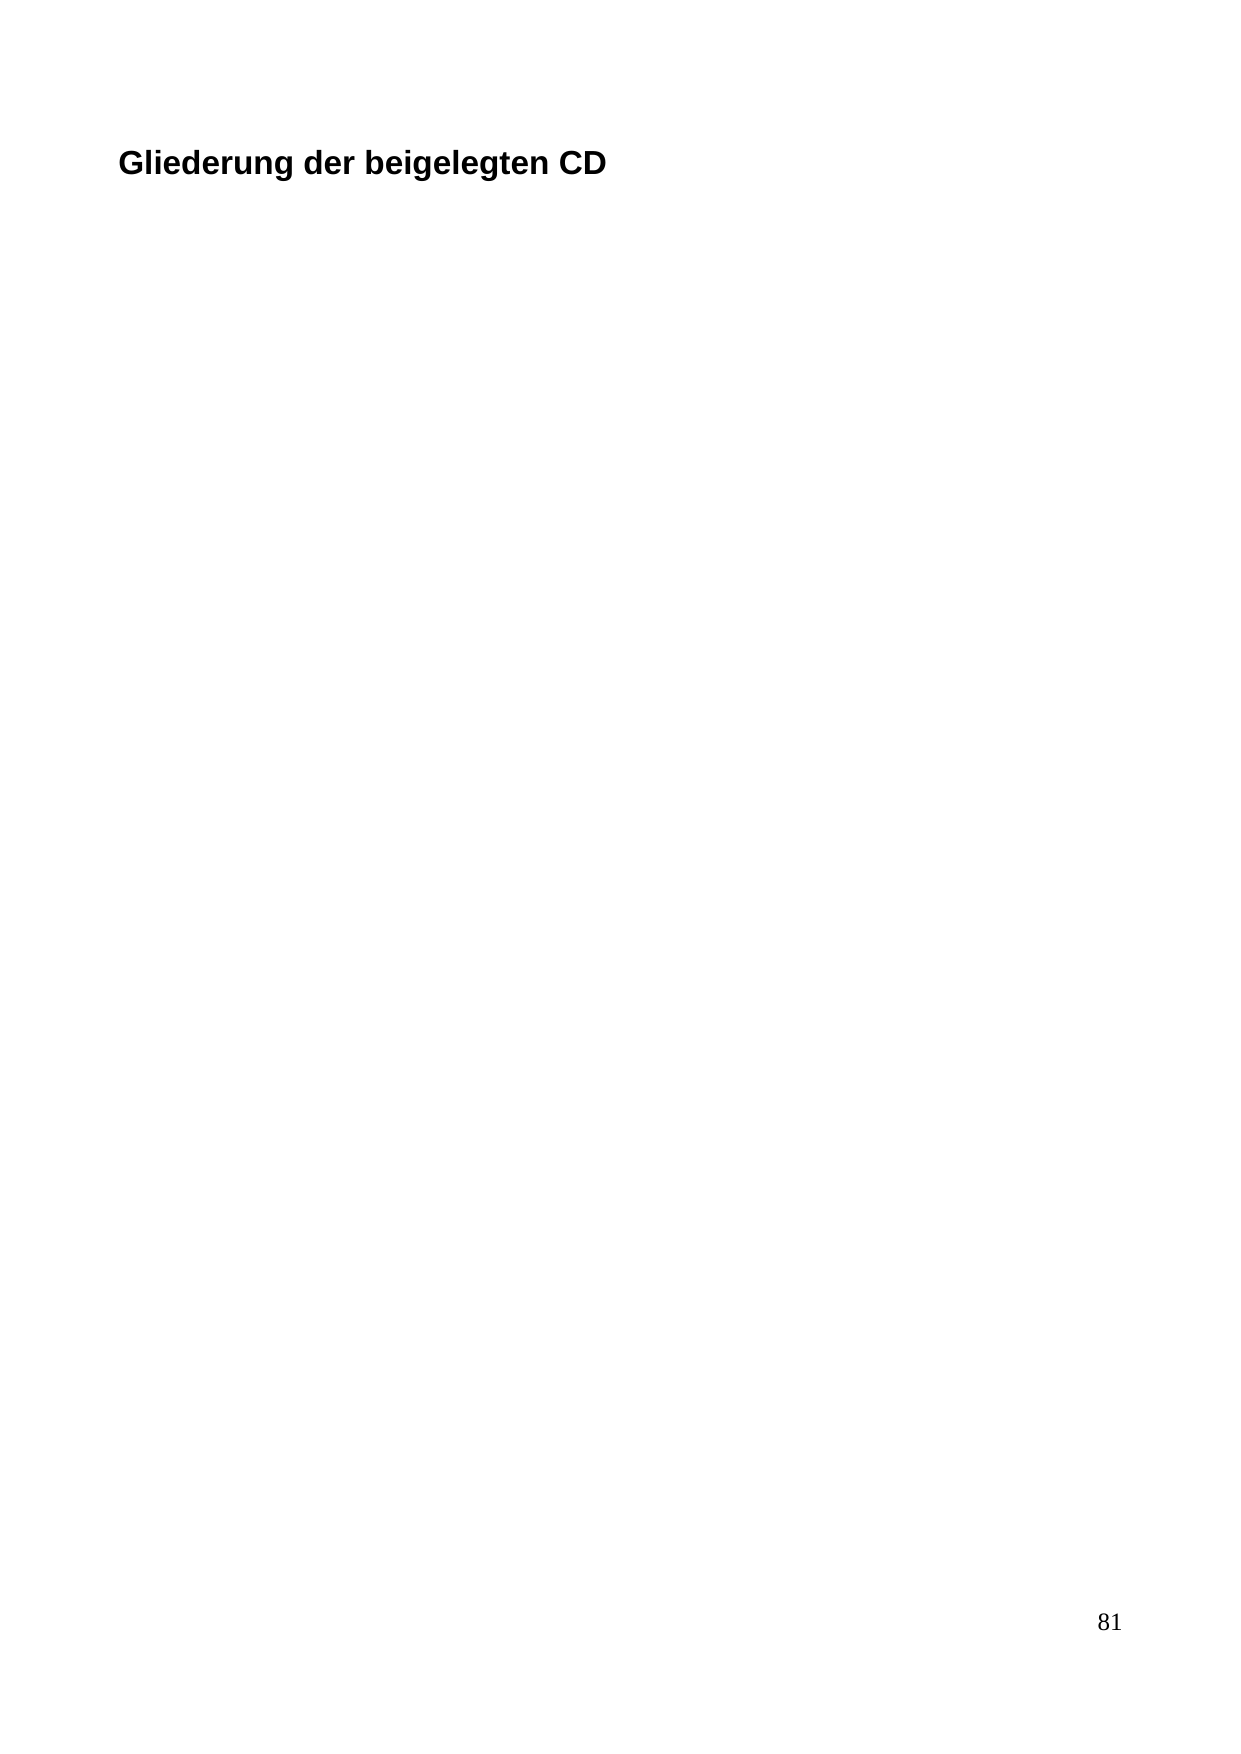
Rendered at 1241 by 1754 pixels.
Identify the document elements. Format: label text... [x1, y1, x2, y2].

subtitle Gliederung der beigelegten CD [118, 143, 1122, 182]
